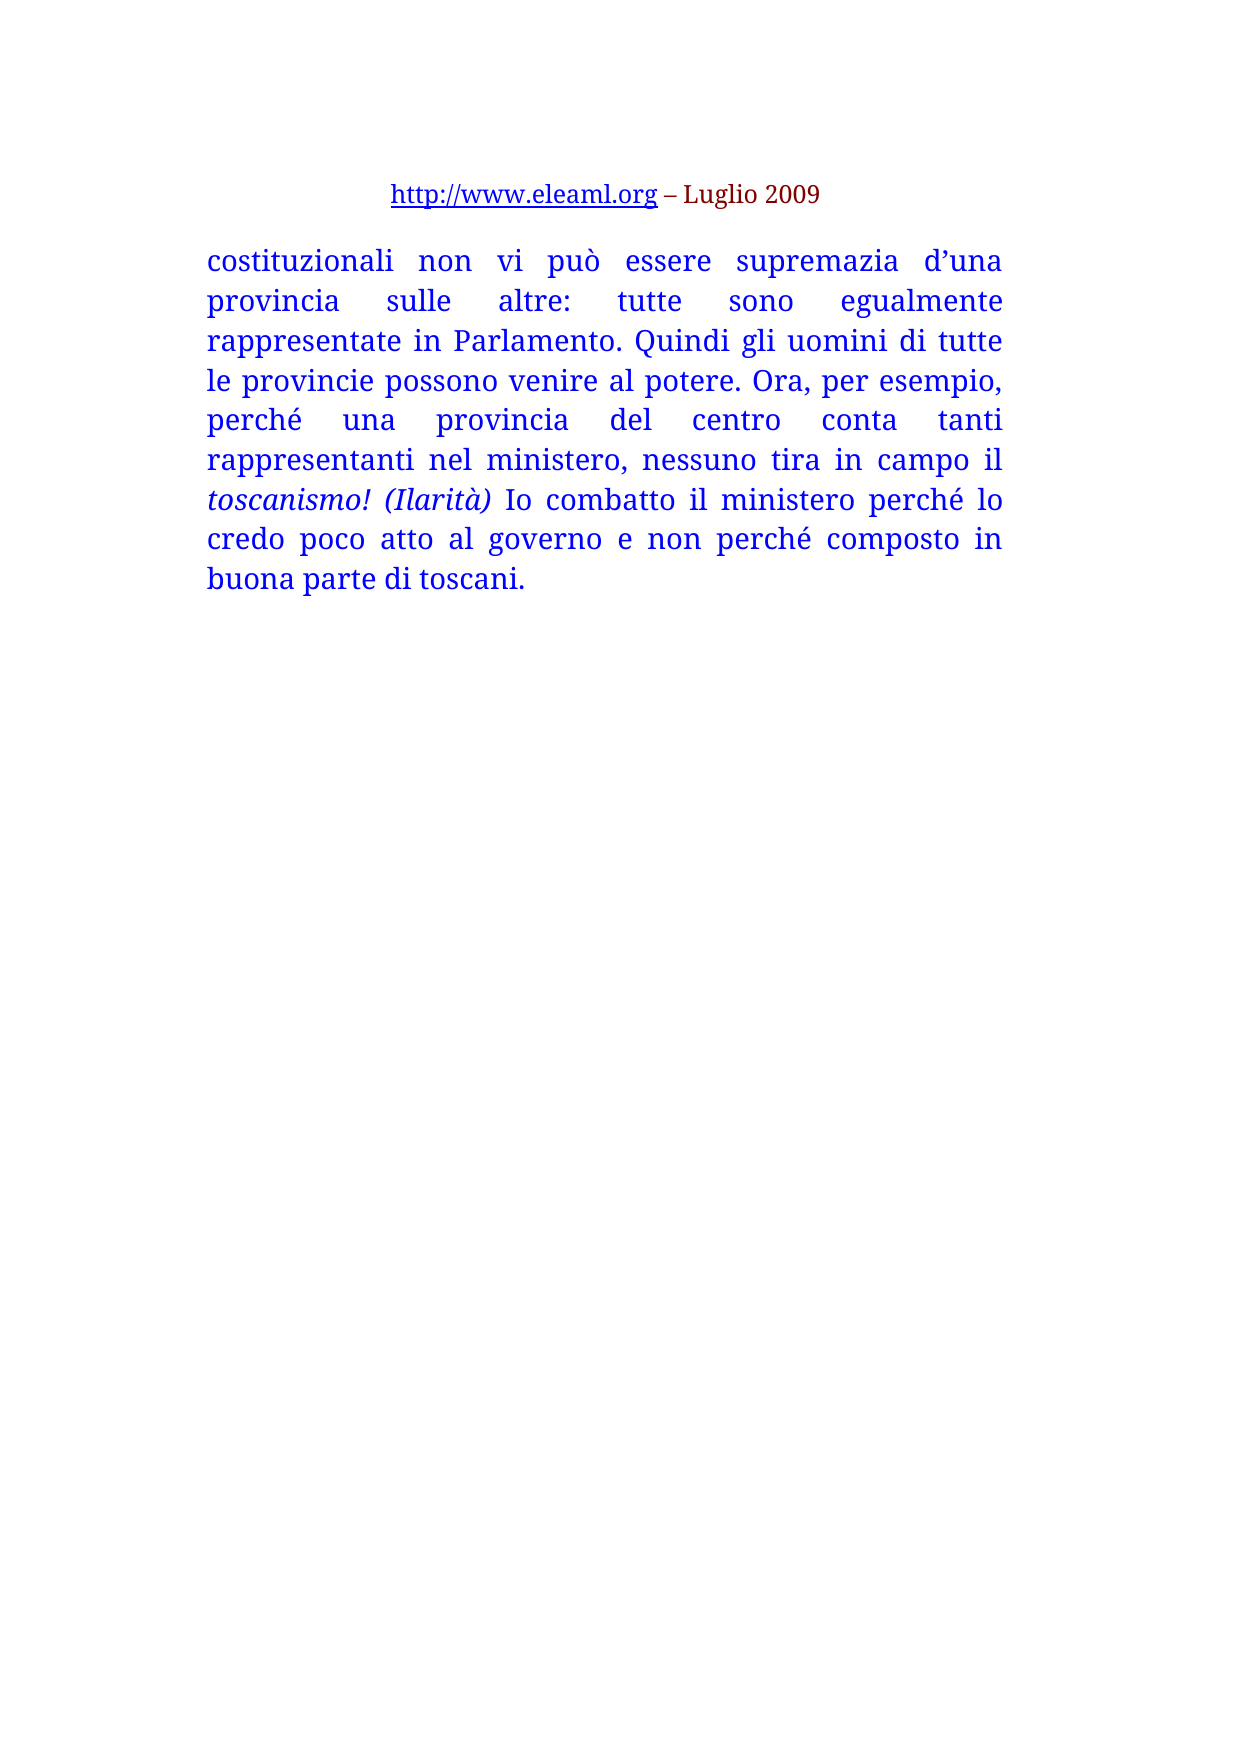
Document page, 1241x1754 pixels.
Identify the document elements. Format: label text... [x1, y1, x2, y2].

text costituzionali non vi può essere supremazia d’una provincia sulle altre: tutte sono egualmente rappresentate in Parlamento. Quindi gli uomini di tutte le provincie possono venire al potere. Ora, per esempio, perché una provincia del centro conta tanti rappresentanti nel ministero, nessuno tira in campo il toscanismo! (Ilarità) Io combatto il ministero perché lo credo poco atto al governo e non perché composto in buona parte di toscani. [207, 241, 1004, 598]
